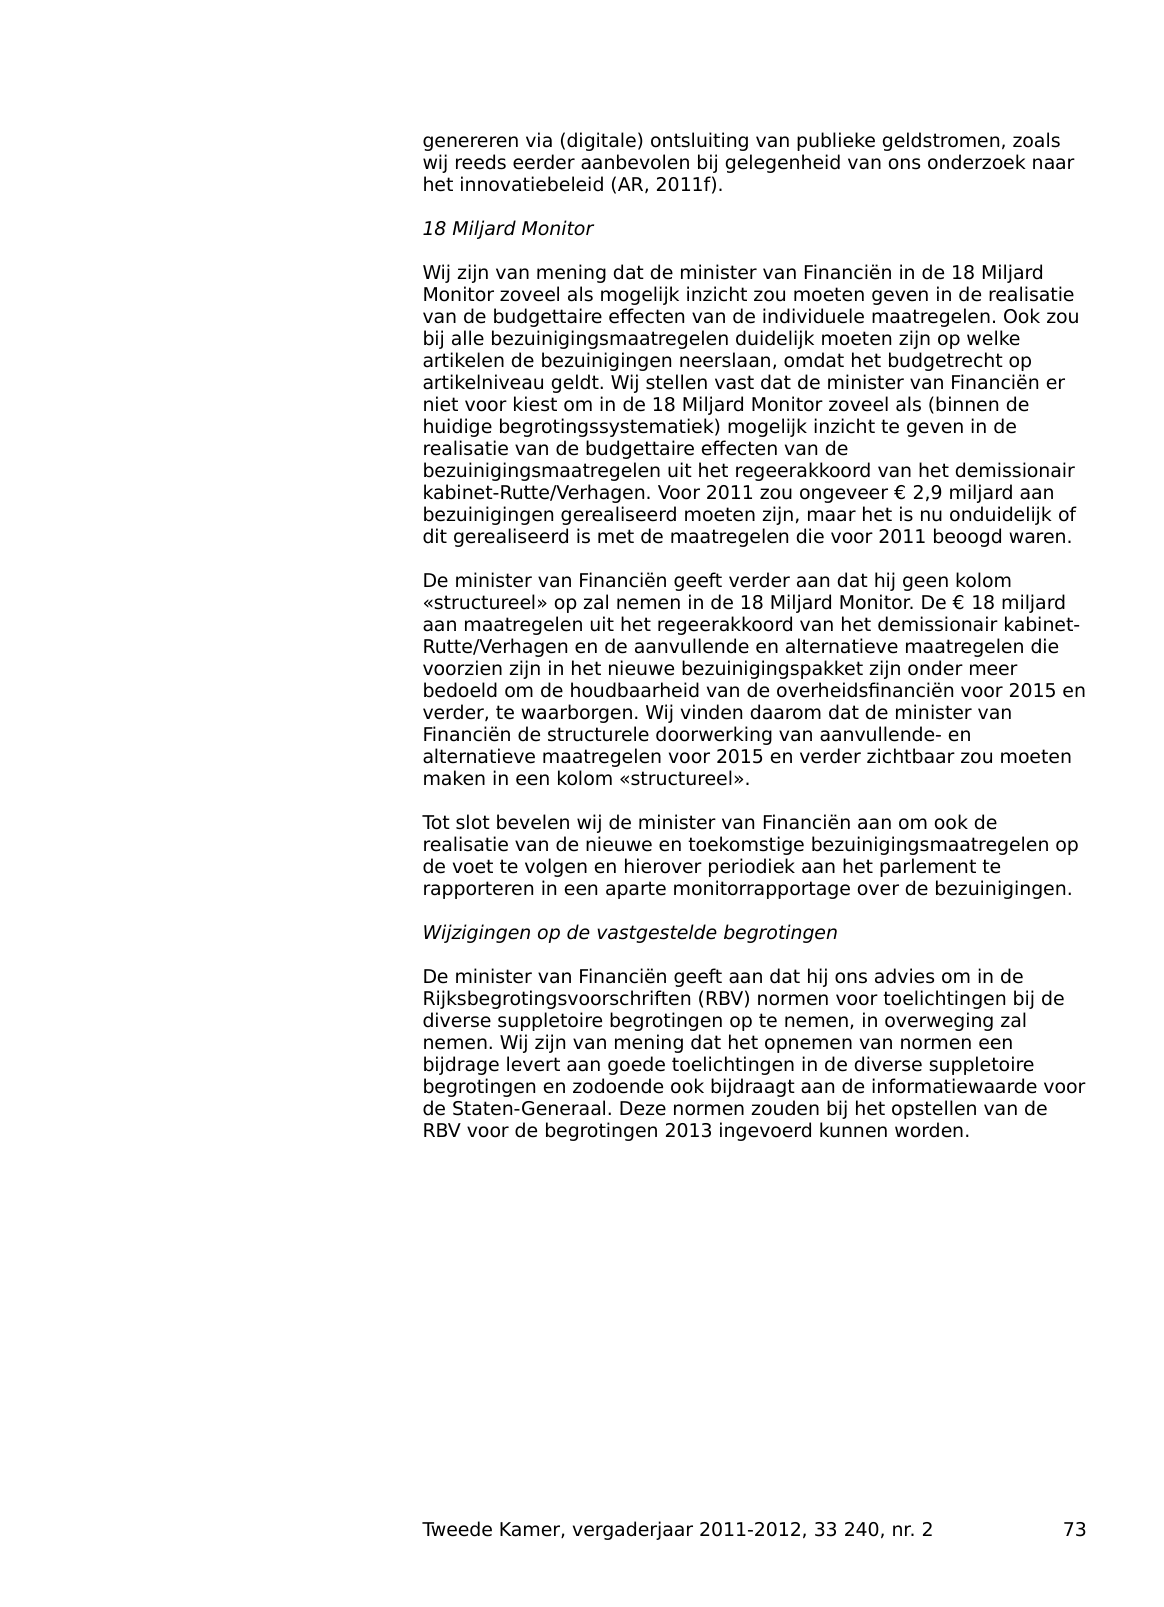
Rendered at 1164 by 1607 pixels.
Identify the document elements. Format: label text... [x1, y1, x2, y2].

text genereren via (digitale) ontsluiting van publieke geldstromen, zoals wij reeds eerder aanbevolen bij gelegenheid van ons onderzoek naar het innovatiebeleid (AR, 2011f). [422, 130, 1087, 196]
text Wij zijn van mening dat de minister van Financiën in de 18 Miljard Monitor zoveel als mogelijk inzicht zou moeten geven in de realisatie van de budgettaire effecten van de individuele maatregelen. Ook zou bij alle bezuinigingsmaatregelen duidelijk moeten zijn op welke artikelen de bezuinigingen neerslaan, omdat het budgetrecht op artikelniveau geldt. Wij stellen vast dat de minister van Financiën er niet voor kiest om in de 18 Miljard Monitor zoveel als (binnen de huidige begrotingssystematiek) mogelijk inzicht te geven in de realisatie van de budgettaire effecten van de bezuinigingsmaatregelen uit het regeerakkoord van het demissionair kabinet-Rutte/Verhagen. Voor 2011 zou ongeveer € 2,9 miljard aan bezuinigingen gerealiseerd moeten zijn, maar het is nu onduidelijk of dit gerealiseerd is met de maatregelen die voor 2011 beoogd waren. [422, 262, 1087, 548]
text De minister van Financiën geeft aan dat hij ons advies om in de Rijksbegrotingsvoorschriften (RBV) normen voor toelichtingen bij de diverse suppletoire begrotingen op te nemen, in overweging zal nemen. Wij zijn van mening dat het opnemen van normen een bijdrage levert aan goede toelichtingen in de diverse suppletoire begrotingen en zodoende ook bijdraagt aan de informatiewaarde voor de Staten-Generaal. Deze normen zouden bij het opstellen van de RBV voor de begrotingen 2013 ingevoerd kunnen worden. [422, 966, 1087, 1142]
text Tot slot bevelen wij de minister van Financiën aan om ook de realisatie van de nieuwe en toekomstige bezuinigingsmaatregelen op de voet te volgen en hierover periodiek aan het parlement te rapporteren in een aparte monitorrapportage over de bezuinigingen. [422, 812, 1087, 900]
text De minister van Financiën geeft verder aan dat hij geen kolom «structureel» op zal nemen in de 18 Miljard Monitor. De € 18 miljard aan maatregelen uit het regeerakkoord van het demissionair kabinet-Rutte/Verhagen en de aanvullende en alternatieve maatregelen die voorzien zijn in het nieuwe bezuinigingspakket zijn onder meer bedoeld om de houdbaarheid van de overheidsfinanciën voor 2015 en verder, te waarborgen. Wij vinden daarom dat de minister van Financiën de structurele doorwerking van aanvullende- en alternatieve maatregelen voor 2015 en verder zichtbaar zou moeten maken in een kolom «structureel». [422, 570, 1087, 790]
subtitle 18 Miljard Monitor [422, 218, 1087, 240]
subtitle Wijzigingen op de vastgestelde begrotingen [422, 922, 1087, 944]
